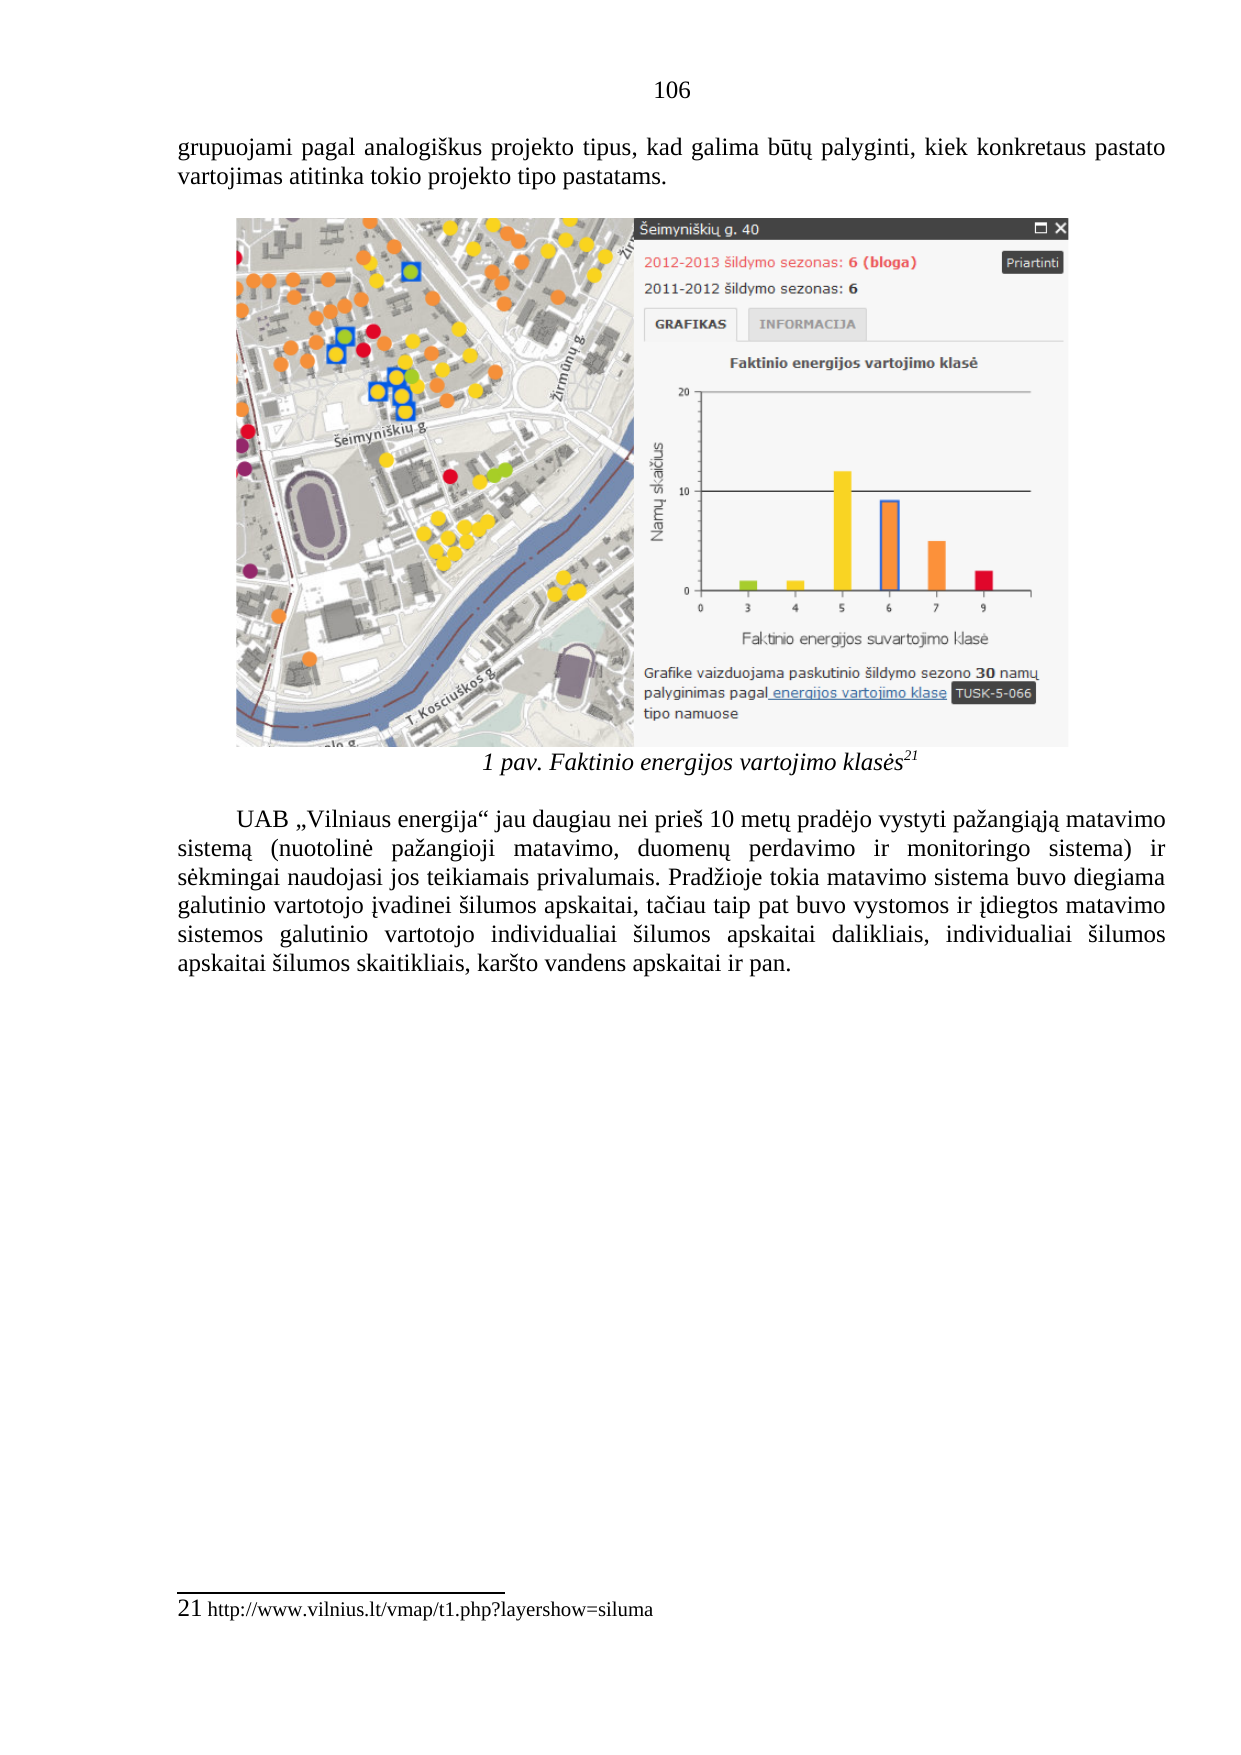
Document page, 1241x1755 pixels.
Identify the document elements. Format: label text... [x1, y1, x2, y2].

text grupuojami pagal analogiškus projekto tipus, kad galima būtų palyginti, kiek konkretaus pastato vartojimas atitinka tokio projekto tipo pastatams. [177, 132, 1166, 190]
text 1 pav. Faktinio energijos vartojimo klasės [177, 747, 1166, 775]
text http://www.vilnius.lt/vmap/t1.php?layershow=siluma [177, 1593, 1166, 1622]
text UAB „Vilniaus energija“ jau daugiau nei prieš 10 metų pradėjo vystyti pažangiąją matavimo sistemą (nuotolinė pažangioji matavimo, duomenų perdavimo ir monitoringo sistema) ir sėkmingai naudojasi jos teikiamais privalumais. Pradžioje tokia matavimo sistema buvo diegiama galutinio vartotojo įvadinei šilumos apskaitai, tačiau taip pat buvo vystomos ir įdiegtos matavimo sistemos galutinio vartotojo individualiai šilumos apskaitai dalikliais, individualiai šilumos apskaitai šilumos skaitikliais, karšto vandens apskaitai ir pan. [177, 804, 1166, 977]
